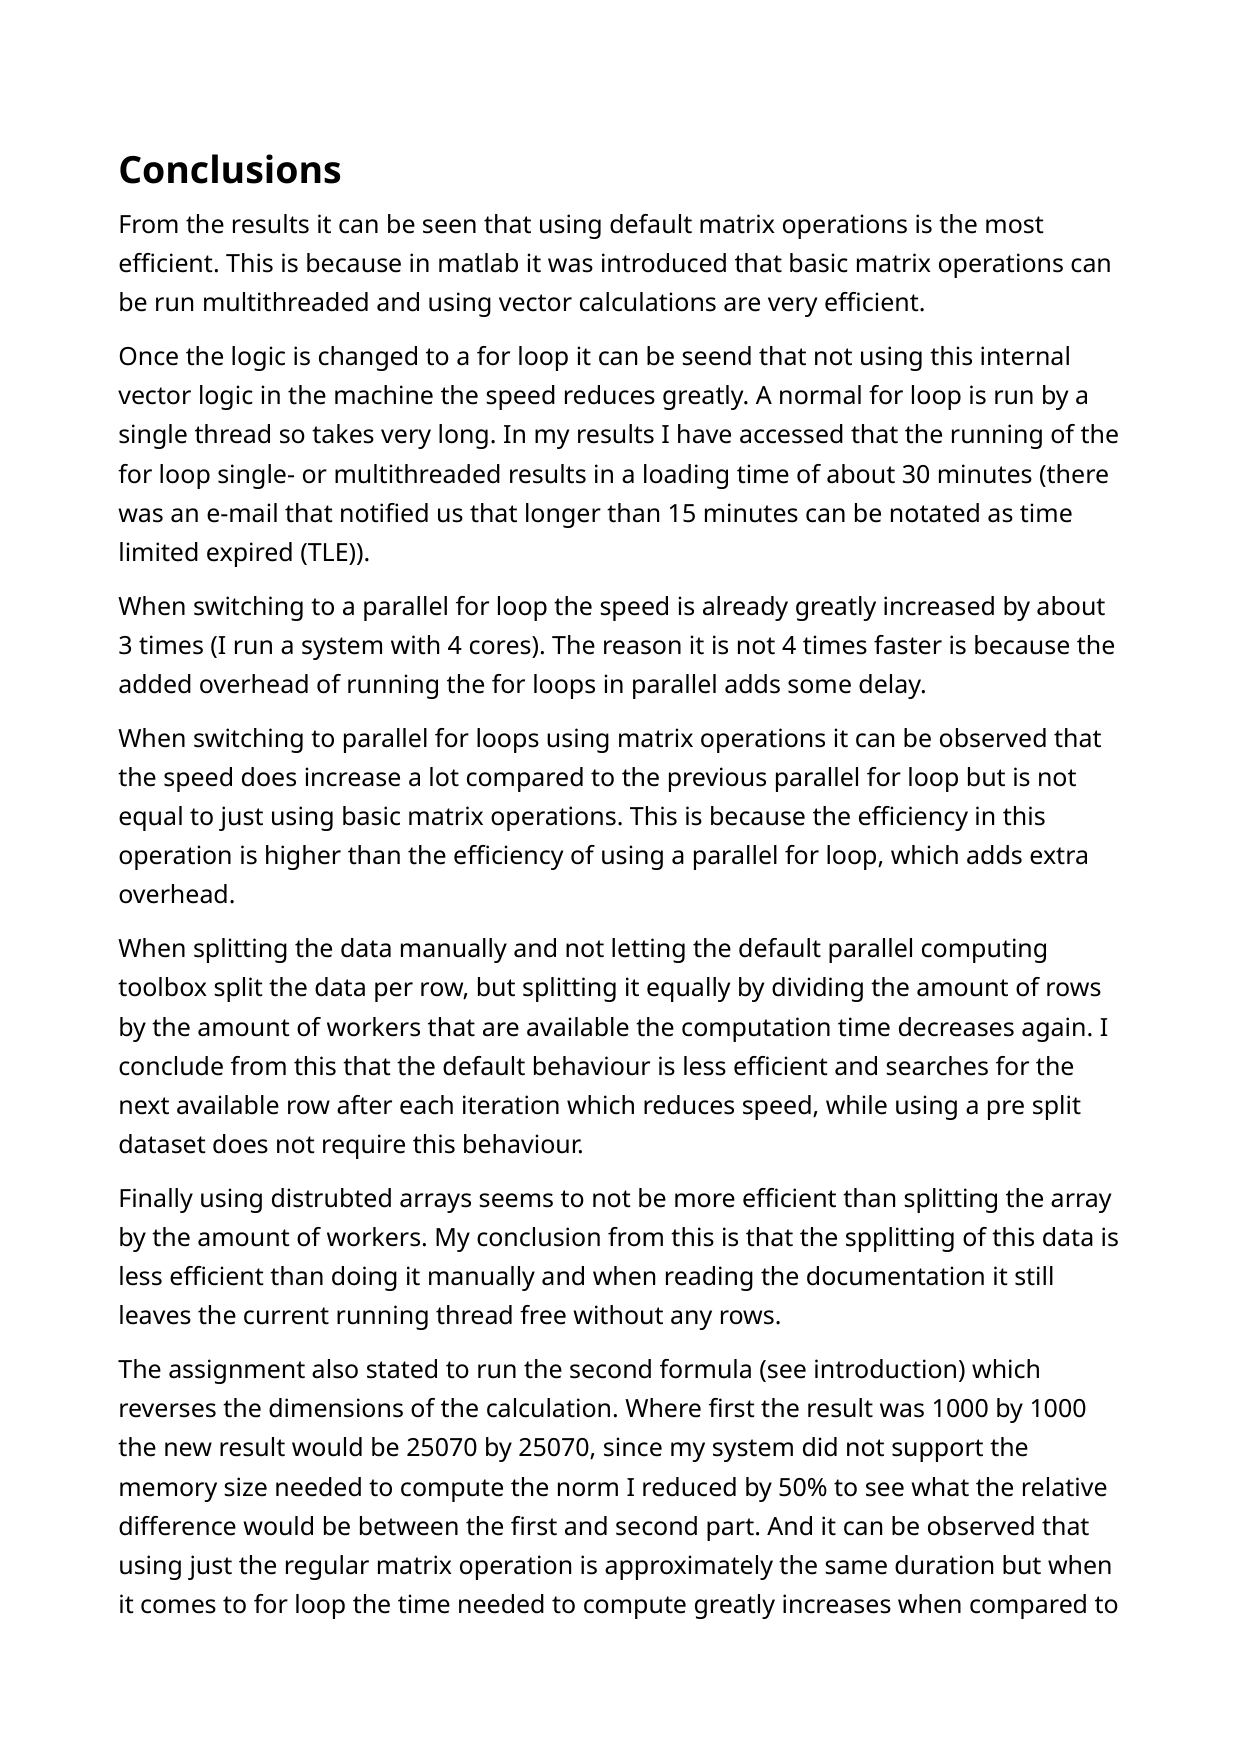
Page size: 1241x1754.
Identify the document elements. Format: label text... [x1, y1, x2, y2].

text When switching to a parallel for loop the speed is already greatly increased by about 3 times (I run a system with 4 cores). The reason it is not 4 times faster is because the added overhead of running the for loops in parallel adds some delay. [118, 588, 1122, 701]
subtitle Conclusions [118, 143, 1122, 194]
text The assignment also stated to run the second formula (see introduction) which reverses the dimensions of the calculation. Where first the result was 1000 by 1000 the new result would be 25070 by 25070, since my system did not support the memory size needed to compute the norm I reduced by 50% to see what the relative difference would be between the first and second part. And it can be observed that using just the regular matrix operation is approximately the same duration but when it comes to for loop the time needed to compute greatly increases when compared to [118, 1352, 1122, 1621]
text From the results it can be seen that using default matrix operations is the most efficient. This is because in matlab it was introduced that basic matrix operations can be run multithreaded and using vector calculations are very efficient. [118, 207, 1122, 319]
text When switching to parallel for loops using matrix operations it can be observed that the speed does increase a lot compared to the previous parallel for loop but is not equal to just using basic matrix operations. This is because the efficiency in this operation is higher than the efficiency of using a parallel for loop, which adds extra overhead. [118, 720, 1122, 911]
text Once the logic is changed to a for loop it can be seend that not using this internal vector logic in the machine the speed reduces greatly. A normal for loop is run by a single thread so takes very long. In my results I have accessed that the running of the for loop single- or multithreaded results in a loading time of about 30 minutes (there was an e-mail that notified us that longer than 15 minutes can be notated as time limited expired (TLE)). [118, 339, 1122, 569]
text Finally using distrubted arrays seems to not be more efficient than splitting the array by the amount of workers. My conclusion from this is that the spplitting of this data is less efficient than doing it manually and when reading the documentation it still leaves the current running thread free without any rows. [118, 1180, 1122, 1332]
text When splitting the data manually and not letting the default parallel computing toolbox split the data per row, but splitting it equally by dividing the amount of rows by the amount of workers that are available the computation time decreases again. I conclude from this that the default behaviour is less efficient and searches for the next available row after each iteration which reduces speed, while using a pre split dataset does not require this behaviour. [118, 931, 1122, 1161]
